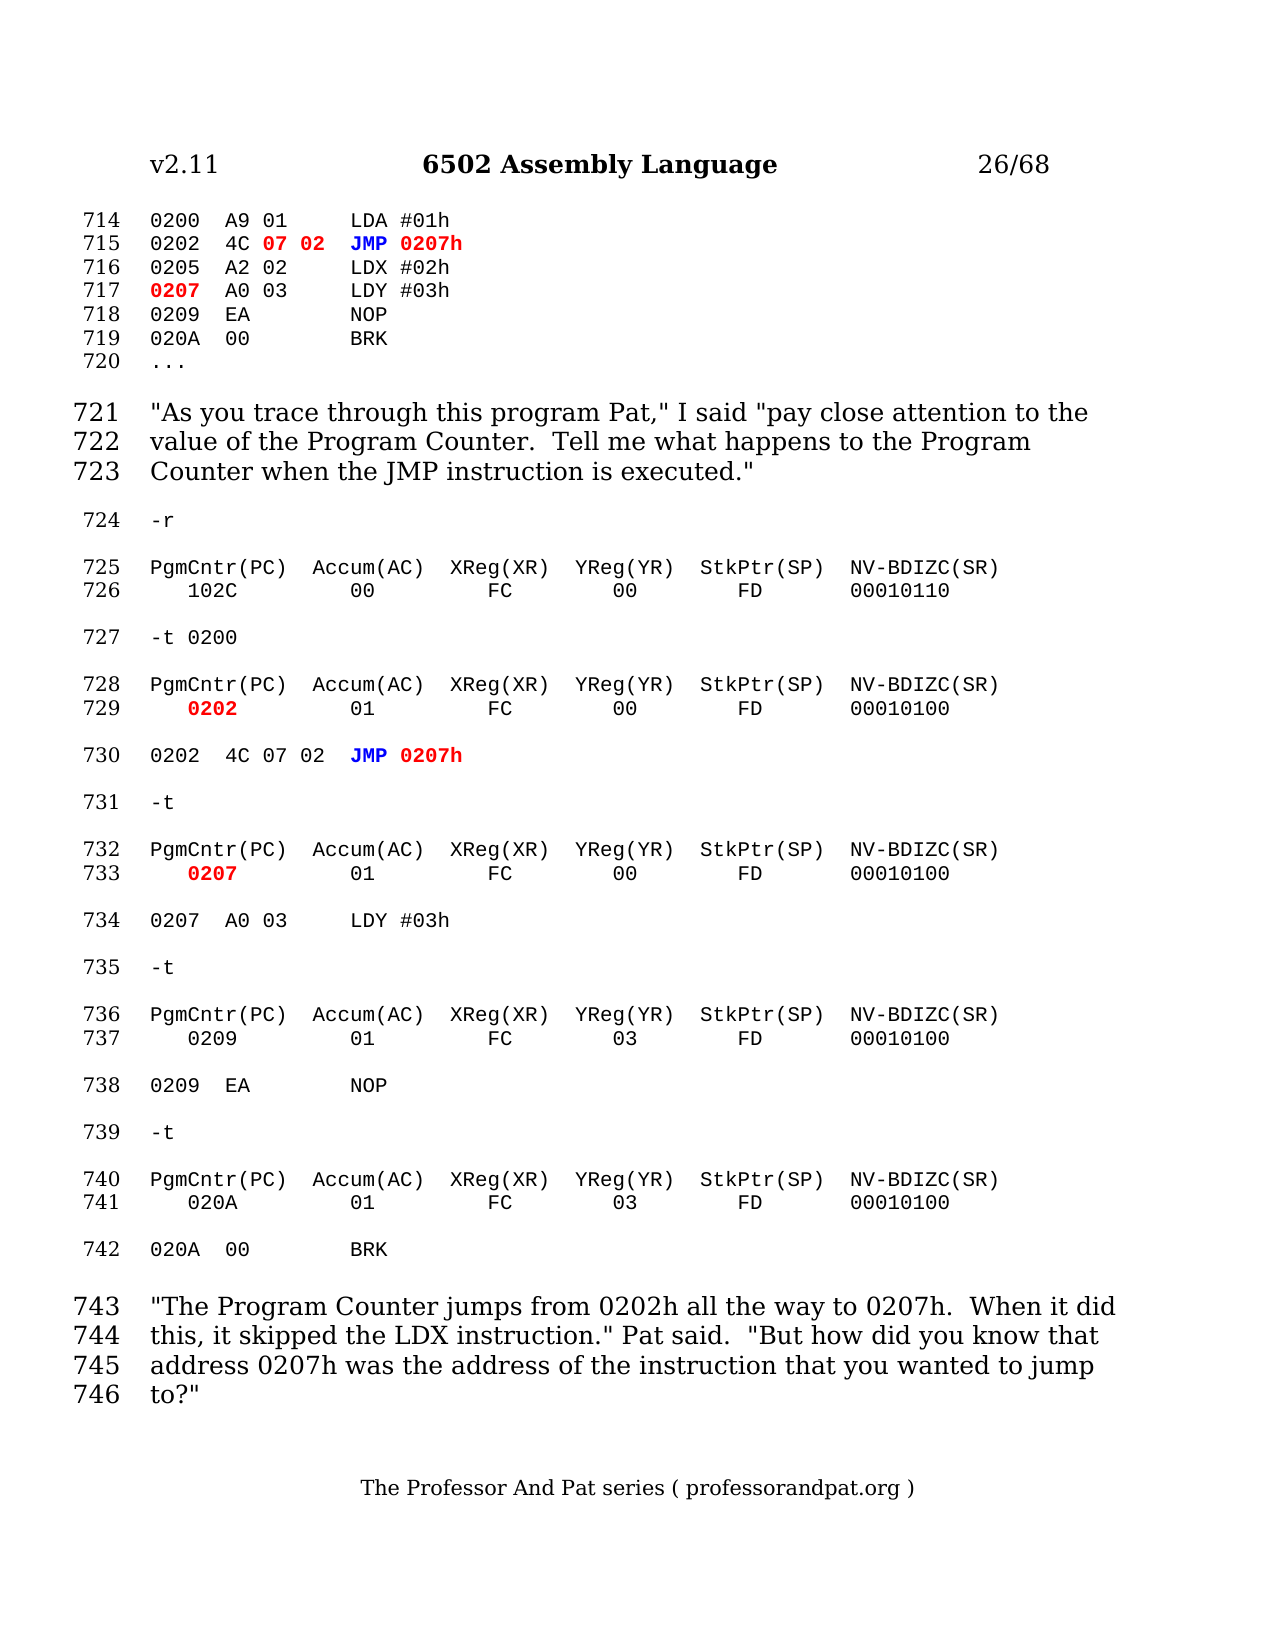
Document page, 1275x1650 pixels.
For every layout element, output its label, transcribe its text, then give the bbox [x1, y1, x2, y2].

text 0207 01 FC 00 FD 00010100 [150, 863, 1125, 886]
text PgmCntr(PC) Accum(AC) XReg(XR) YReg(YR) StkPtr(SP) NV-BDIZC(SR) [150, 557, 1125, 580]
text 020A 00 BRK [150, 1239, 1125, 1263]
text PgmCntr(PC) Accum(AC) XReg(XR) YReg(YR) StkPtr(SP) NV-BDIZC(SR) [150, 674, 1125, 698]
text 102C 00 FC 00 FD 00010110 [150, 580, 1125, 604]
text 020A 00 BRK [150, 328, 1125, 351]
text 0202 4C 07 02 JMP 0207h [150, 745, 1125, 769]
text -t [150, 957, 1125, 981]
text 0200 A9 01 LDA #01h [150, 210, 1125, 233]
text -t [150, 792, 1125, 816]
text 0209 EA NOP [150, 1075, 1125, 1098]
text PgmCntr(PC) Accum(AC) XReg(XR) YReg(YR) StkPtr(SP) NV-BDIZC(SR) [150, 1004, 1125, 1028]
text 0209 EA NOP [150, 304, 1125, 328]
text 0202 01 FC 00 FD 00010100 [150, 698, 1125, 722]
text 0207 A0 03 LDY #03h [150, 910, 1125, 933]
text PgmCntr(PC) Accum(AC) XReg(XR) YReg(YR) StkPtr(SP) NV-BDIZC(SR) [150, 839, 1125, 863]
text 0202 4C 07 02 JMP 0207h [150, 233, 1125, 257]
text 0205 A2 02 LDX #02h [150, 257, 1125, 281]
text 0209 01 FC 03 FD 00010100 [150, 1028, 1125, 1051]
text ... [150, 351, 1125, 375]
text "As you trace through this program Pat," I said "pay close attention to the value of the Program Counter. Tell me what happens to the Program Counter when the JMP instruction is executed." [150, 398, 1125, 486]
text 020A 01 FC 03 FD 00010100 [150, 1192, 1125, 1216]
text 0207 A0 03 LDY #03h [150, 281, 1125, 304]
text "The Program Counter jumps from 0202h all the way to 0207h. When it did this, it skipped the LDX instruction." Pat said. "But how did you know that address 0207h was the address of the instruction that you wanted to jump to?" [150, 1292, 1125, 1409]
text PgmCntr(PC) Accum(AC) XReg(XR) YReg(YR) StkPtr(SP) NV-BDIZC(SR) [150, 1169, 1125, 1192]
text -r [150, 510, 1125, 533]
text -t [150, 1122, 1125, 1145]
text -t 0200 [150, 627, 1125, 651]
